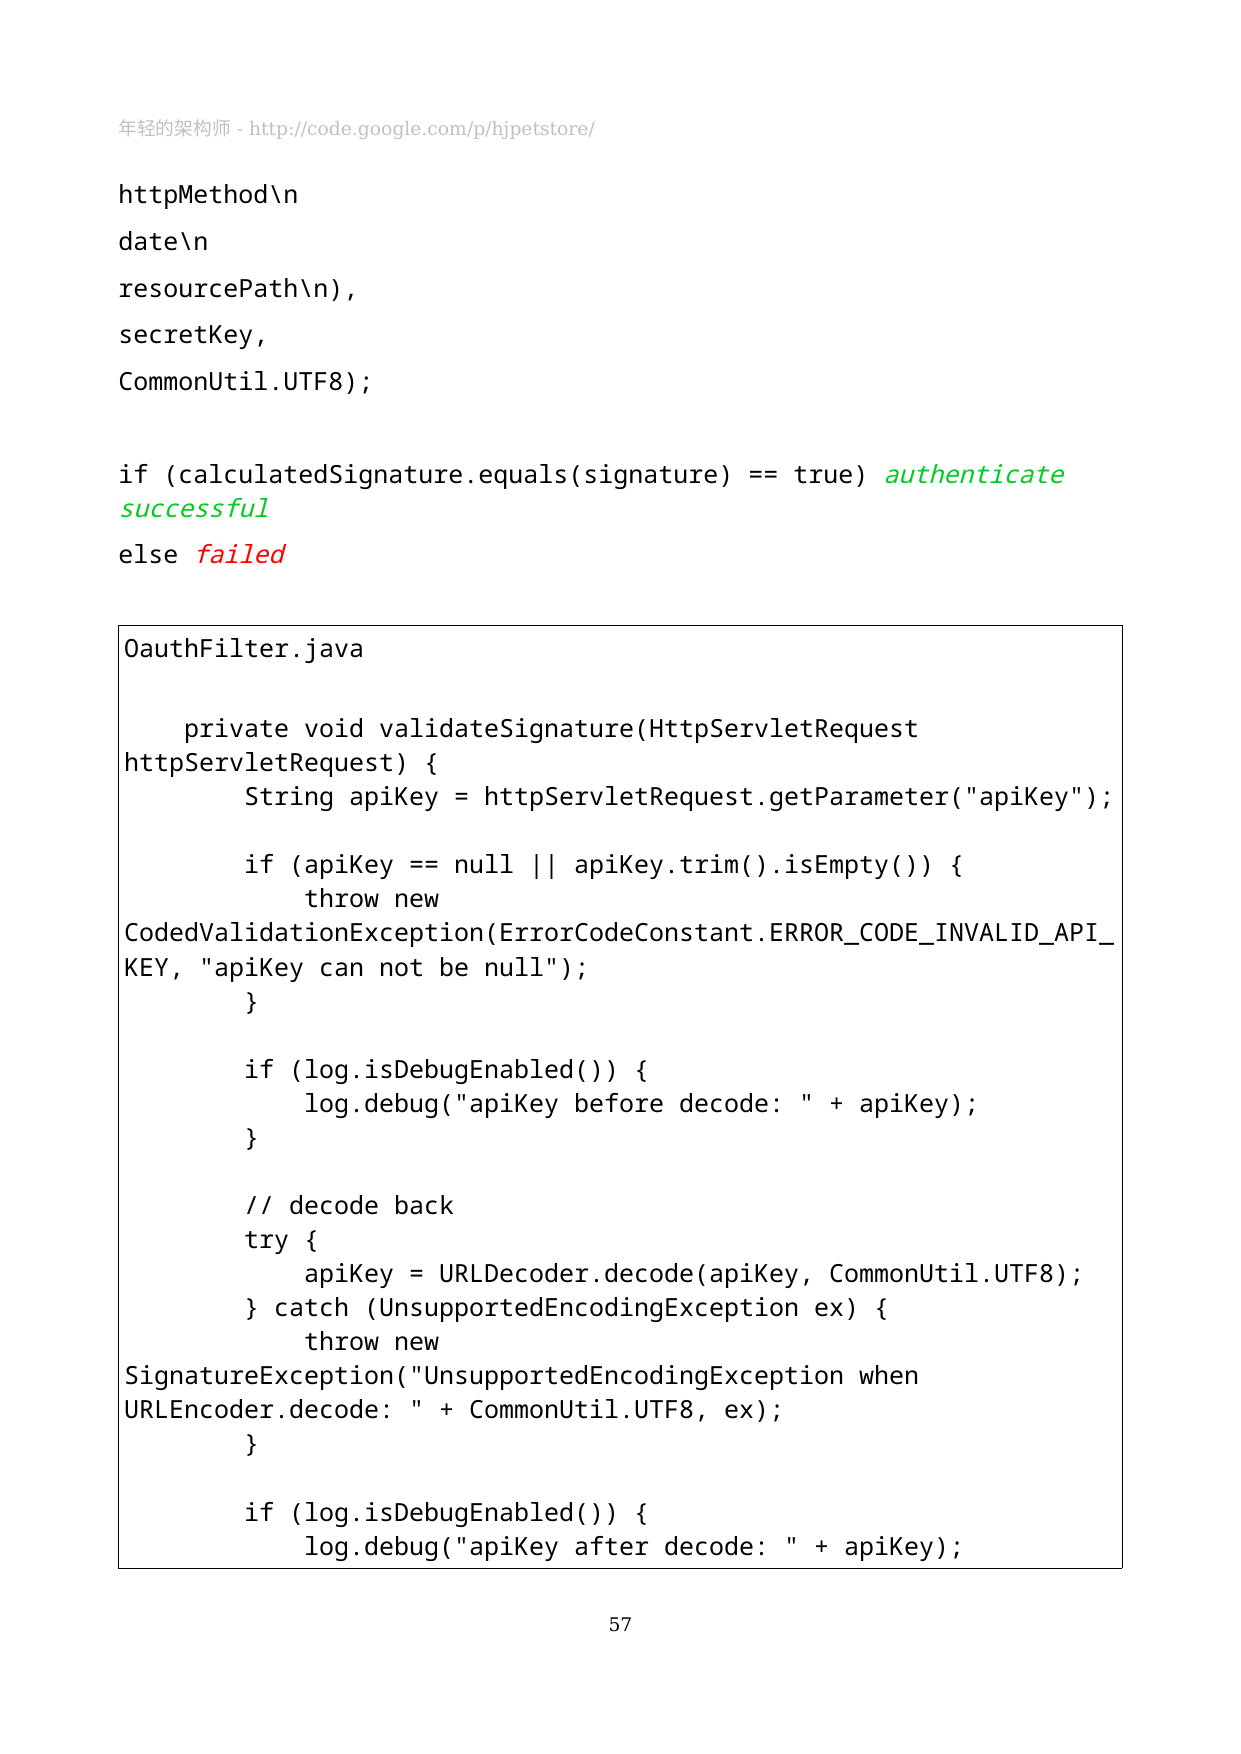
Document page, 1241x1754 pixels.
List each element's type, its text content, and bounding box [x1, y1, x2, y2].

text CommonUtil.UTF8); [118, 363, 1122, 397]
table_cell private void validateSignature(HttpServletRequest httpServletRequest) { String apiKey = httpServletRequest.getParameter("apiKey"); if (apiKey == null || apiKey.trim().isEmpty()) { throw new CodedValidationException(ErrorCodeConstant.ERROR_CODE_INVALID_API_KEY, "apiKey can not be null"); } if (log.isDebugEnabled()) { log.debug("apiKey before decode: " + apiKey); } // decode back try { apiKey = URLDecoder.decode(apiKey, CommonUtil.UTF8); } catch (UnsupportedEncodingException ex) { throw new SignatureException("UnsupportedEncodingException when URLEncoder.decode: " + CommonUtil.UTF8, ex); } if (log.isDebugEnabled()) { log.debug("apiKey after decode: " + apiKey); [119, 671, 1122, 1568]
text else failed [118, 537, 1122, 571]
text date\n [118, 224, 1122, 258]
table_header OauthFilter.java [119, 626, 1122, 671]
text secretKey, [118, 317, 1122, 351]
text resourcePath\n), [118, 270, 1122, 304]
text httpMethod\n [118, 177, 1122, 211]
text if (calculatedSignature.equals(signature) == true) authenticate successful [118, 456, 1122, 524]
